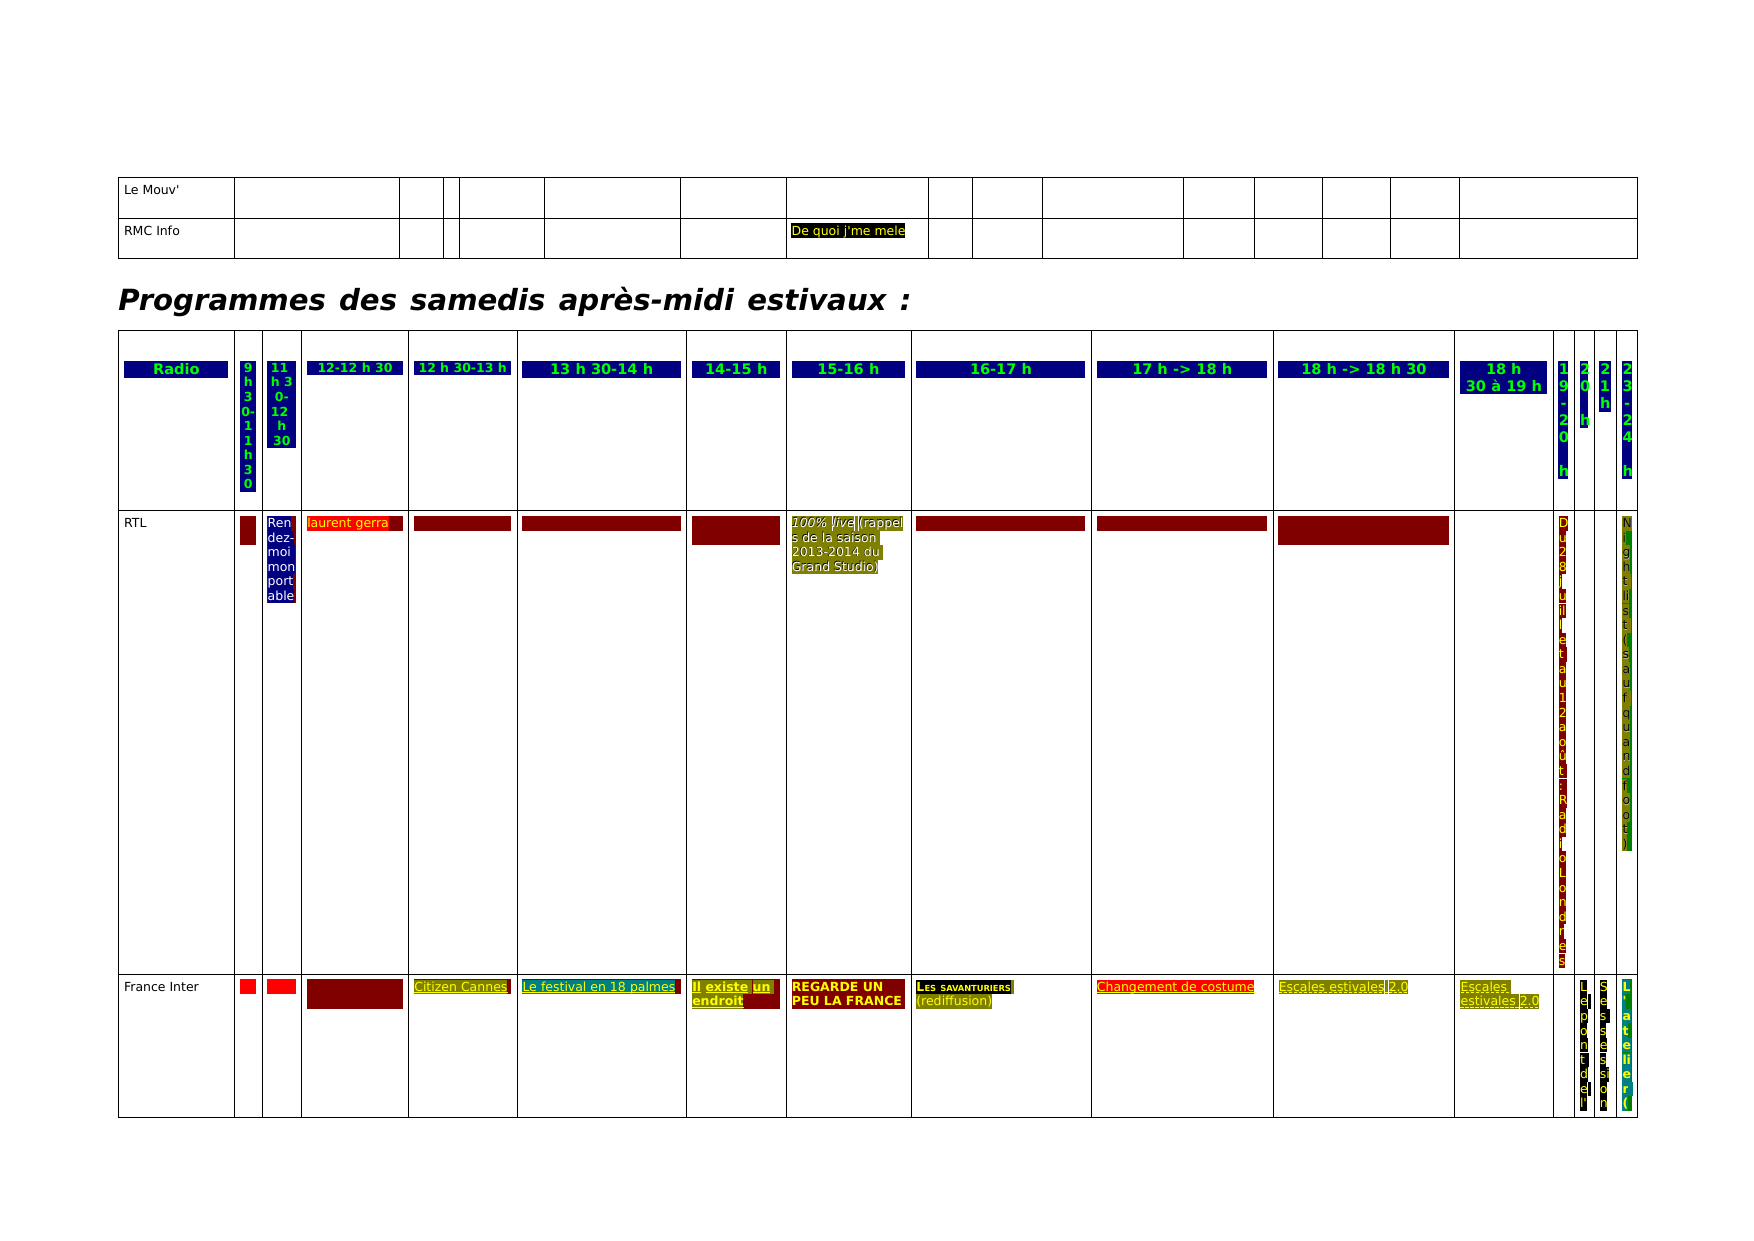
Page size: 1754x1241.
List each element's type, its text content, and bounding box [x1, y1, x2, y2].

table_header 21 h [1595, 331, 1616, 510]
table_cell [444, 178, 459, 217]
table_cell [235, 219, 399, 258]
subtitle Programmes des samedis après-midi estivaux : [118, 283, 1636, 317]
table_cell [409, 511, 517, 974]
table_header 19-20 h [1554, 331, 1574, 510]
table_header 12-12 h 30 [302, 331, 408, 510]
table_cell Rendez-moi mon portable [263, 511, 301, 974]
table_cell Le festival en 18 palmes [518, 975, 686, 1117]
table_cell [235, 178, 399, 217]
table_header 17 h -> 18 h [1092, 331, 1273, 510]
table_cell Escales estivales 2.0 [1274, 975, 1454, 1117]
table_cell [1554, 975, 1574, 1117]
table_cell Escales estivales 2.0 [1455, 975, 1553, 1117]
table_cell [1255, 178, 1322, 217]
table_cell [460, 219, 544, 258]
table_cell Regarde un peu la france [787, 975, 911, 1117]
table_cell 100% live (rappels de la saison 2013-2014 du Grand Studio) [787, 511, 911, 974]
table_cell France Inter [119, 975, 234, 1117]
table_cell [1460, 219, 1637, 258]
table_header 14-15 h [687, 331, 786, 510]
table_cell [1184, 178, 1254, 217]
table_cell [545, 219, 680, 258]
table_cell Le pont de l' [1575, 975, 1594, 1117]
table_cell [545, 178, 680, 217]
table_header 12 h 30-13 h [409, 331, 517, 510]
table_cell Le Mouv' [119, 178, 234, 217]
table_cell [1255, 219, 1322, 258]
table_cell L'atelier ( [1617, 975, 1637, 1117]
table_cell [1323, 178, 1390, 217]
table_cell [235, 975, 262, 1117]
table_cell [1595, 511, 1616, 974]
table_cell [1092, 511, 1273, 974]
table_cell [929, 219, 972, 258]
table_cell Du 28 juillet au 12 août : Radio Londres [1554, 511, 1574, 974]
table_cell Citizen Cannes [409, 975, 517, 1117]
table_header Radio [119, 331, 234, 510]
table_cell Il existe un endroit [687, 975, 786, 1117]
table_cell [787, 178, 928, 217]
table_cell [263, 975, 301, 1117]
table_header 15-16 h [787, 331, 911, 510]
table_cell RTL [119, 511, 234, 974]
table_cell Ses session [1595, 975, 1616, 1117]
table_cell RMC Info [119, 219, 234, 258]
table_cell [973, 219, 1042, 258]
table_cell [1460, 178, 1637, 217]
table_cell [912, 511, 1091, 974]
table_cell [444, 219, 459, 258]
table_cell [687, 511, 786, 974]
table_cell [1043, 219, 1183, 258]
table_cell [235, 511, 262, 974]
table_cell [1274, 511, 1454, 974]
table_cell [1391, 178, 1459, 217]
table_header 16-17 h [912, 331, 1091, 510]
table_cell [400, 178, 443, 217]
table_cell [681, 178, 786, 217]
table_cell [1323, 219, 1390, 258]
table_header 18 h -> 18 h 30 [1274, 331, 1454, 510]
table_cell [518, 511, 686, 974]
table_cell Night list (sauf quand foot) [1617, 511, 1637, 974]
table_cell [460, 178, 544, 217]
table_header 20 h [1575, 331, 1594, 510]
table_cell [1391, 219, 1459, 258]
table_cell [1575, 511, 1594, 974]
table_header 23-24 h [1617, 331, 1637, 510]
table_cell [929, 178, 972, 217]
table_cell [1184, 219, 1254, 258]
table_header 11 h 30-12 h 30 [263, 331, 301, 510]
table_cell [400, 219, 443, 258]
table_cell [302, 975, 408, 1117]
table_header 9 h 30-11 h 30 [235, 331, 262, 510]
table_cell laurent gerra [302, 511, 408, 974]
table_cell De quoi j'me mele [787, 219, 928, 258]
table_cell [973, 178, 1042, 217]
table_cell Les savanturiers (rediffusion) [912, 975, 1091, 1117]
table_cell [681, 219, 786, 258]
table_header 18 h 30 à 19 h [1455, 331, 1553, 510]
table_cell [1043, 178, 1183, 217]
table_cell Changement de costume [1092, 975, 1273, 1117]
table_header 13 h 30-14 h [518, 331, 686, 510]
table_cell [1455, 511, 1553, 974]
